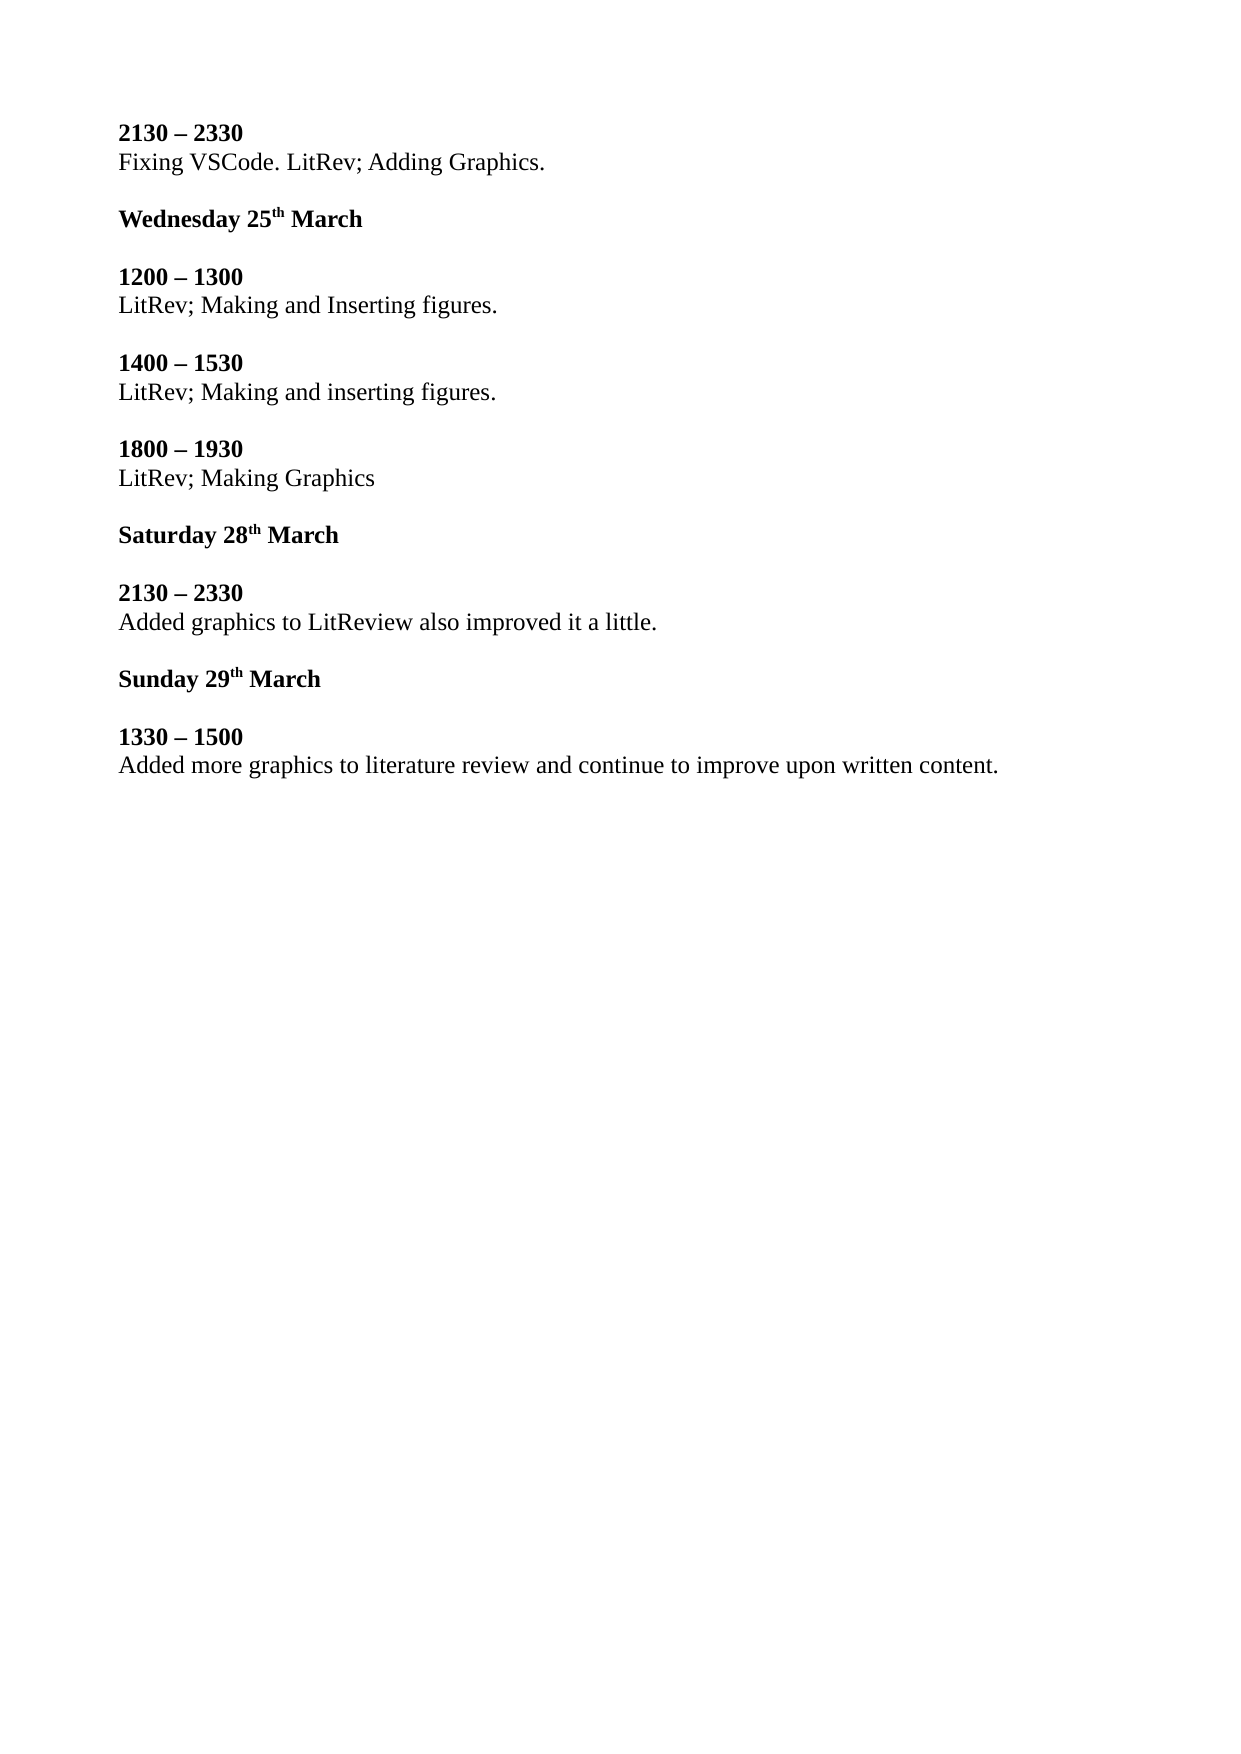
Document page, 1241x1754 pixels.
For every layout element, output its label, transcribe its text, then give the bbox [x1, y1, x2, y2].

text Saturday 28th March [118, 521, 1122, 549]
text 1800 – 1930 [118, 434, 1122, 463]
text 1330 – 1500 [118, 722, 1122, 751]
text Wednesday 25th March [118, 204, 1122, 233]
text Added more graphics to literature review and continue to improve upon written content. [118, 751, 1122, 779]
text LitRev; Making Graphics [118, 463, 1122, 492]
text 1200 – 1300 [118, 262, 1122, 291]
text LitRev; Making and inserting figures. [118, 377, 1122, 406]
text LitRev; Making and Inserting figures. [118, 291, 1122, 319]
text 2130 – 2330 [118, 578, 1122, 607]
text 1400 – 1530 [118, 348, 1122, 377]
text 2130 – 2330 [118, 118, 1122, 147]
text Fixing VSCode. LitRev; Adding Graphics. [118, 147, 1122, 176]
text Sunday 29th March [118, 664, 1122, 693]
text Added graphics to LitReview also improved it a little. [118, 607, 1122, 636]
